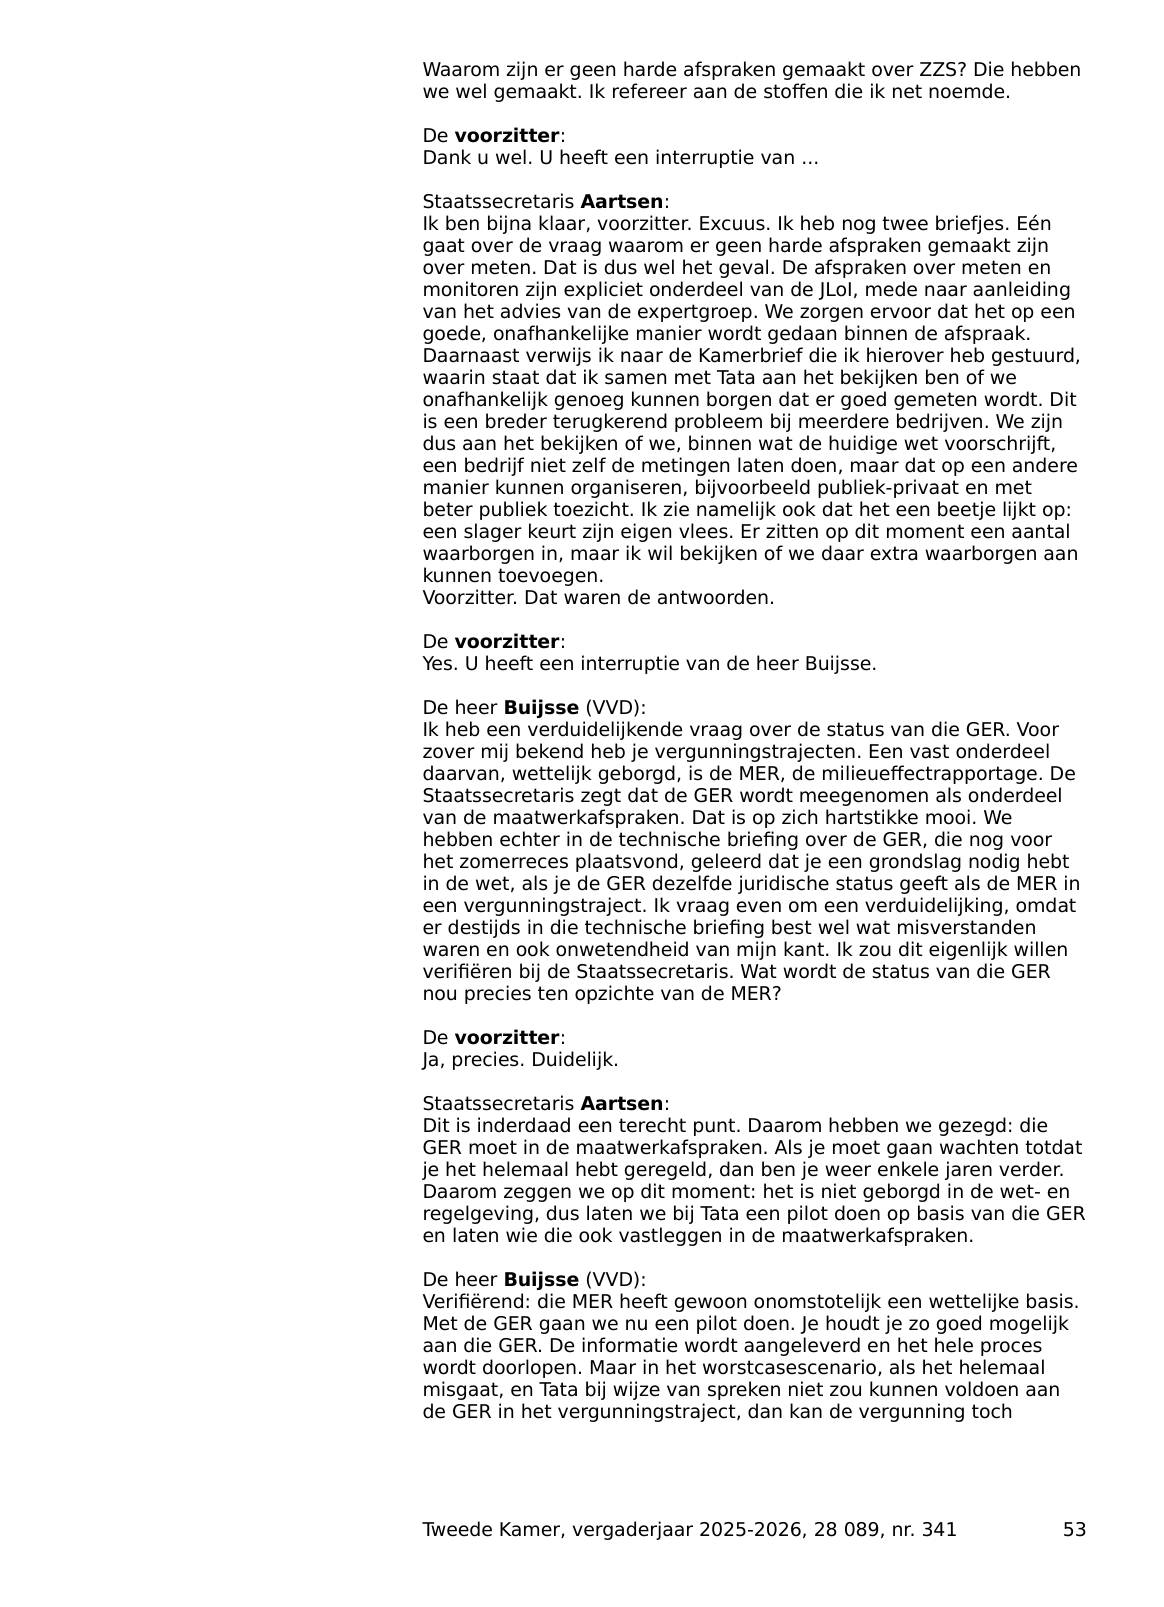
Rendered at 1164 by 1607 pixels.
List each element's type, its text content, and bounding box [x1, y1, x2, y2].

text Yes. U heeft een interruptie van de heer Buijsse. [422, 653, 1087, 675]
text Dank u wel. U heeft een interruptie van ... [422, 147, 1087, 169]
text Verifiërend: die MER heeft gewoon onomstotelijk een wettelijke basis. Met de GER gaan we nu een pilot doen. Je houdt je zo goed mogelijk aan die GER. De informatie wordt aangeleverd en het hele proces wordt doorlopen. Maar in het worstcasescenario, als het helemaal misgaat, en Tata bij wijze van spreken niet zou kunnen voldoen aan de GER in het vergunningstraject, dan kan de vergunning toch [422, 1291, 1087, 1423]
text Staatssecretaris Aartsen: [422, 1093, 1087, 1115]
text De voorzitter: [422, 631, 1087, 653]
text De heer Buijsse (VVD): [422, 1269, 1087, 1291]
text De heer Buijsse (VVD): [422, 697, 1087, 719]
text Ik ben bijna klaar, voorzitter. Excuus. Ik heb nog twee briefjes. Eén gaat over de vraag waarom er geen harde afspraken gemaakt zijn over meten. Dat is dus wel het geval. De afspraken over meten en monitoren zijn expliciet onderdeel van de JLoI, mede naar aanleiding van het advies van de expertgroep. We zorgen ervoor dat het op een goede, onafhankelijke manier wordt gedaan binnen de afspraak. Daarnaast verwijs ik naar de Kamerbrief die ik hierover heb gestuurd, waarin staat dat ik samen met Tata aan het bekijken ben of we onafhankelijk genoeg kunnen borgen dat er goed gemeten wordt. Dit is een breder terugkerend probleem bij meerdere bedrijven. We zijn dus aan het bekijken of we, binnen wat de huidige wet voorschrijft, een bedrijf niet zelf de metingen laten doen, maar dat op een andere manier kunnen organiseren, bijvoorbeeld publiek-privaat en met beter publiek toezicht. Ik zie namelijk ook dat het een beetje lijkt op: een slager keurt zijn eigen vlees. Er zitten op dit moment een aantal waarborgen in, maar ik wil bekijken of we daar extra waarborgen aan kunnen toevoegen. [422, 213, 1087, 587]
text Ik heb een verduidelijkende vraag over de status van die GER. Voor zover mij bekend heb je vergunningstrajecten. Een vast onderdeel daarvan, wettelijk geborgd, is de MER, de milieueffectrapportage. De Staatssecretaris zegt dat de GER wordt meegenomen als onderdeel van de maatwerkafspraken. Dat is op zich hartstikke mooi. We hebben echter in de technische briefing over de GER, die nog voor het zomerreces plaatsvond, geleerd dat je een grondslag nodig hebt in de wet, als je de GER dezelfde juridische status geeft als de MER in een vergunningstraject. Ik vraag even om een verduidelijking, omdat er destijds in die technische briefing best wel wat misverstanden waren en ook onwetendheid van mijn kant. Ik zou dit eigenlijk willen verifiëren bij de Staatssecretaris. Wat wordt de status van die GER nou precies ten opzichte van de MER? [422, 719, 1087, 1005]
text De voorzitter: [422, 1027, 1087, 1049]
text Staatssecretaris Aartsen: [422, 191, 1087, 213]
text De voorzitter: [422, 125, 1087, 147]
text Ja, precies. Duidelijk. [422, 1049, 1087, 1071]
text Waarom zijn er geen harde afspraken gemaakt over ZZS? Die hebben we wel gemaakt. Ik refereer aan de stoffen die ik net noemde. [422, 59, 1087, 103]
text Dit is inderdaad een terecht punt. Daarom hebben we gezegd: die GER moet in de maatwerkafspraken. Als je moet gaan wachten totdat je het helemaal hebt geregeld, dan ben je weer enkele jaren verder. Daarom zeggen we op dit moment: het is niet geborgd in de wet- en regelgeving, dus laten we bij Tata een pilot doen op basis van die GER en laten wie die ook vastleggen in de maatwerkafspraken. [422, 1115, 1087, 1247]
text Voorzitter. Dat waren de antwoorden. [422, 587, 1087, 609]
